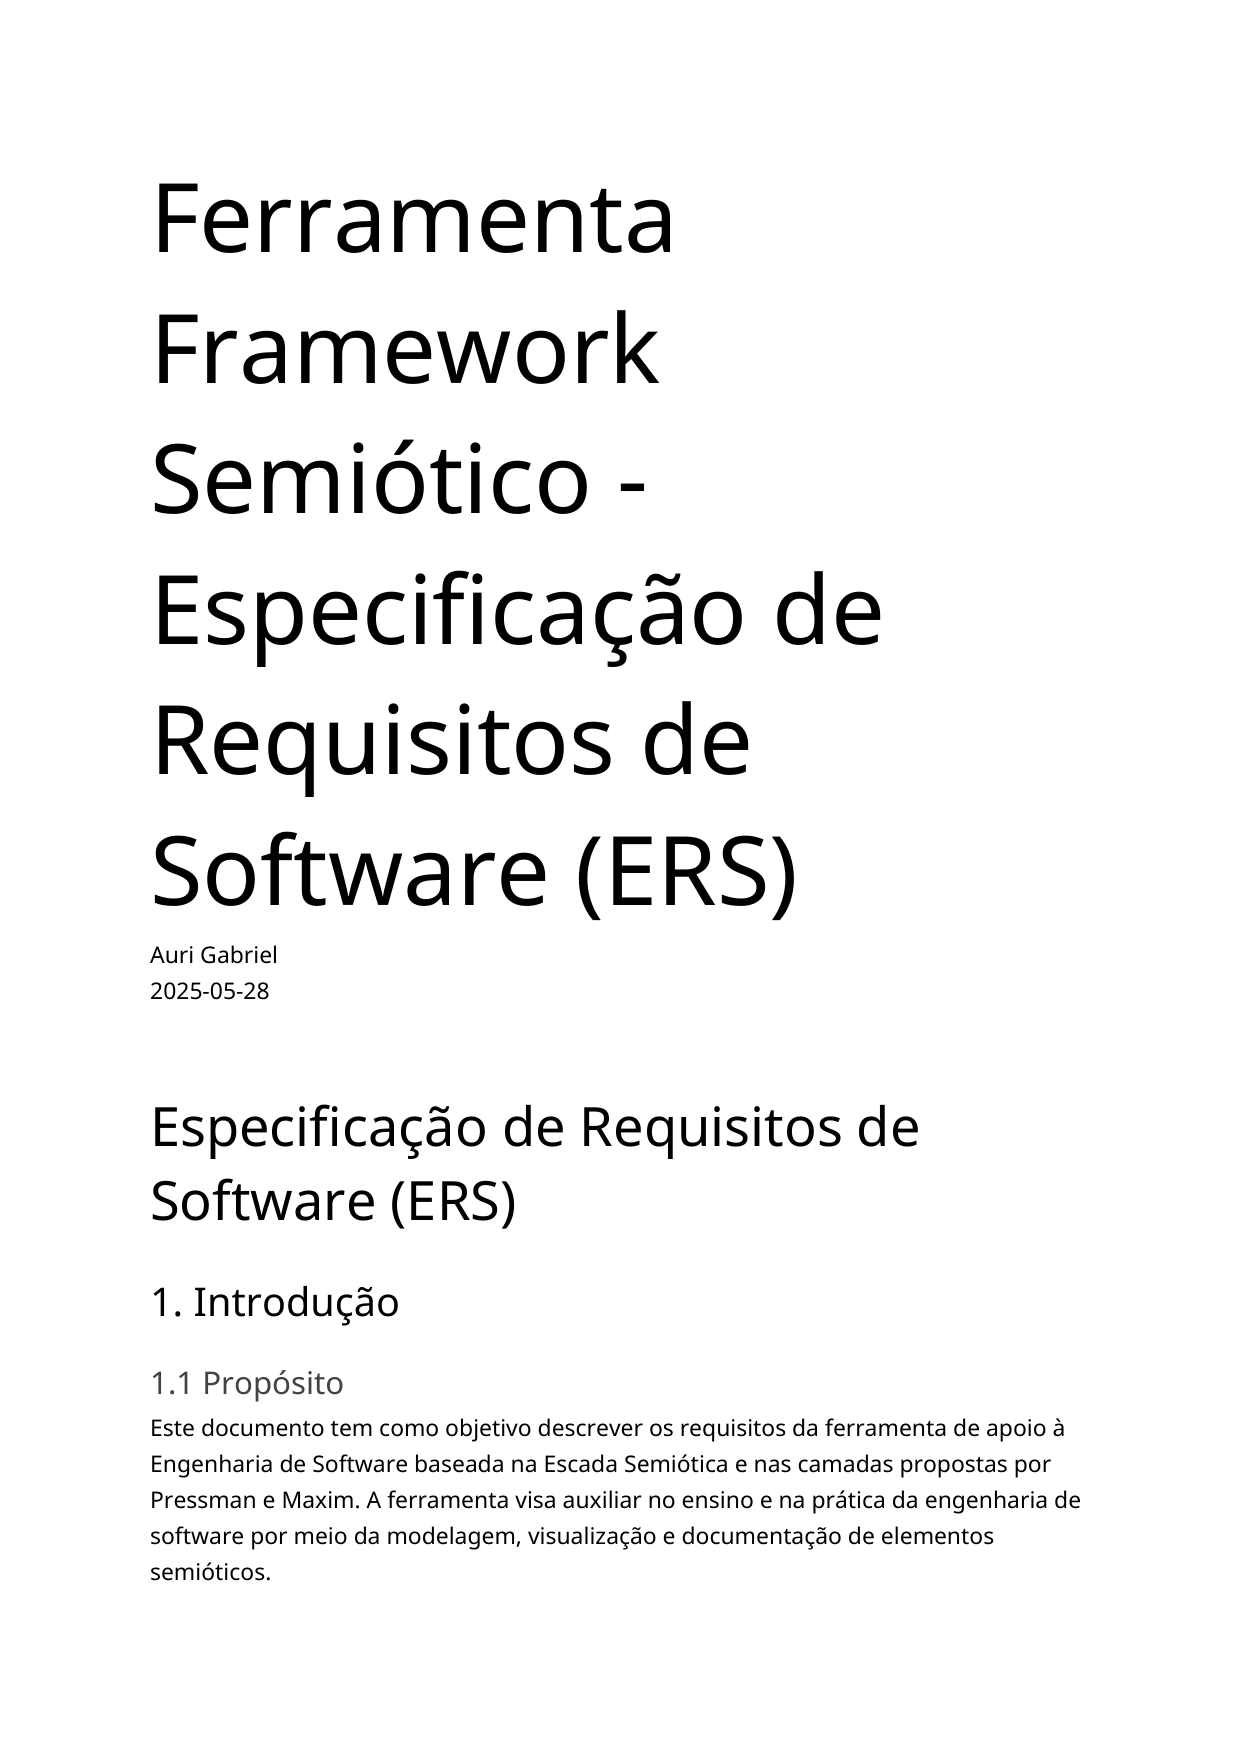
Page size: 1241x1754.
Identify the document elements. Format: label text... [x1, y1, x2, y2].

text Auri Gabriel [150, 939, 1090, 971]
subtitle 1. Introdução [150, 1274, 1090, 1328]
title Ferramenta Framework Semiótico - Especificação de Requisitos de Software (ERS) [150, 150, 1090, 933]
subtitle Especificação de Requisitos de Software (ERS) [150, 1089, 1090, 1236]
text Este documento tem como objetivo descrever os requisitos da ferramenta de apoio à Engenharia de Software baseada na Escada Semiótica e nas camadas propostas por Pressman e Maxim. A ferramenta visa auxiliar no ensino e na prática da engenharia de software por meio da modelagem, visualização e documentação de elementos semióticos. [150, 1412, 1090, 1587]
text 2025-05-28 [150, 975, 1090, 1007]
subtitle 1.1 Propósito [150, 1361, 1090, 1404]
